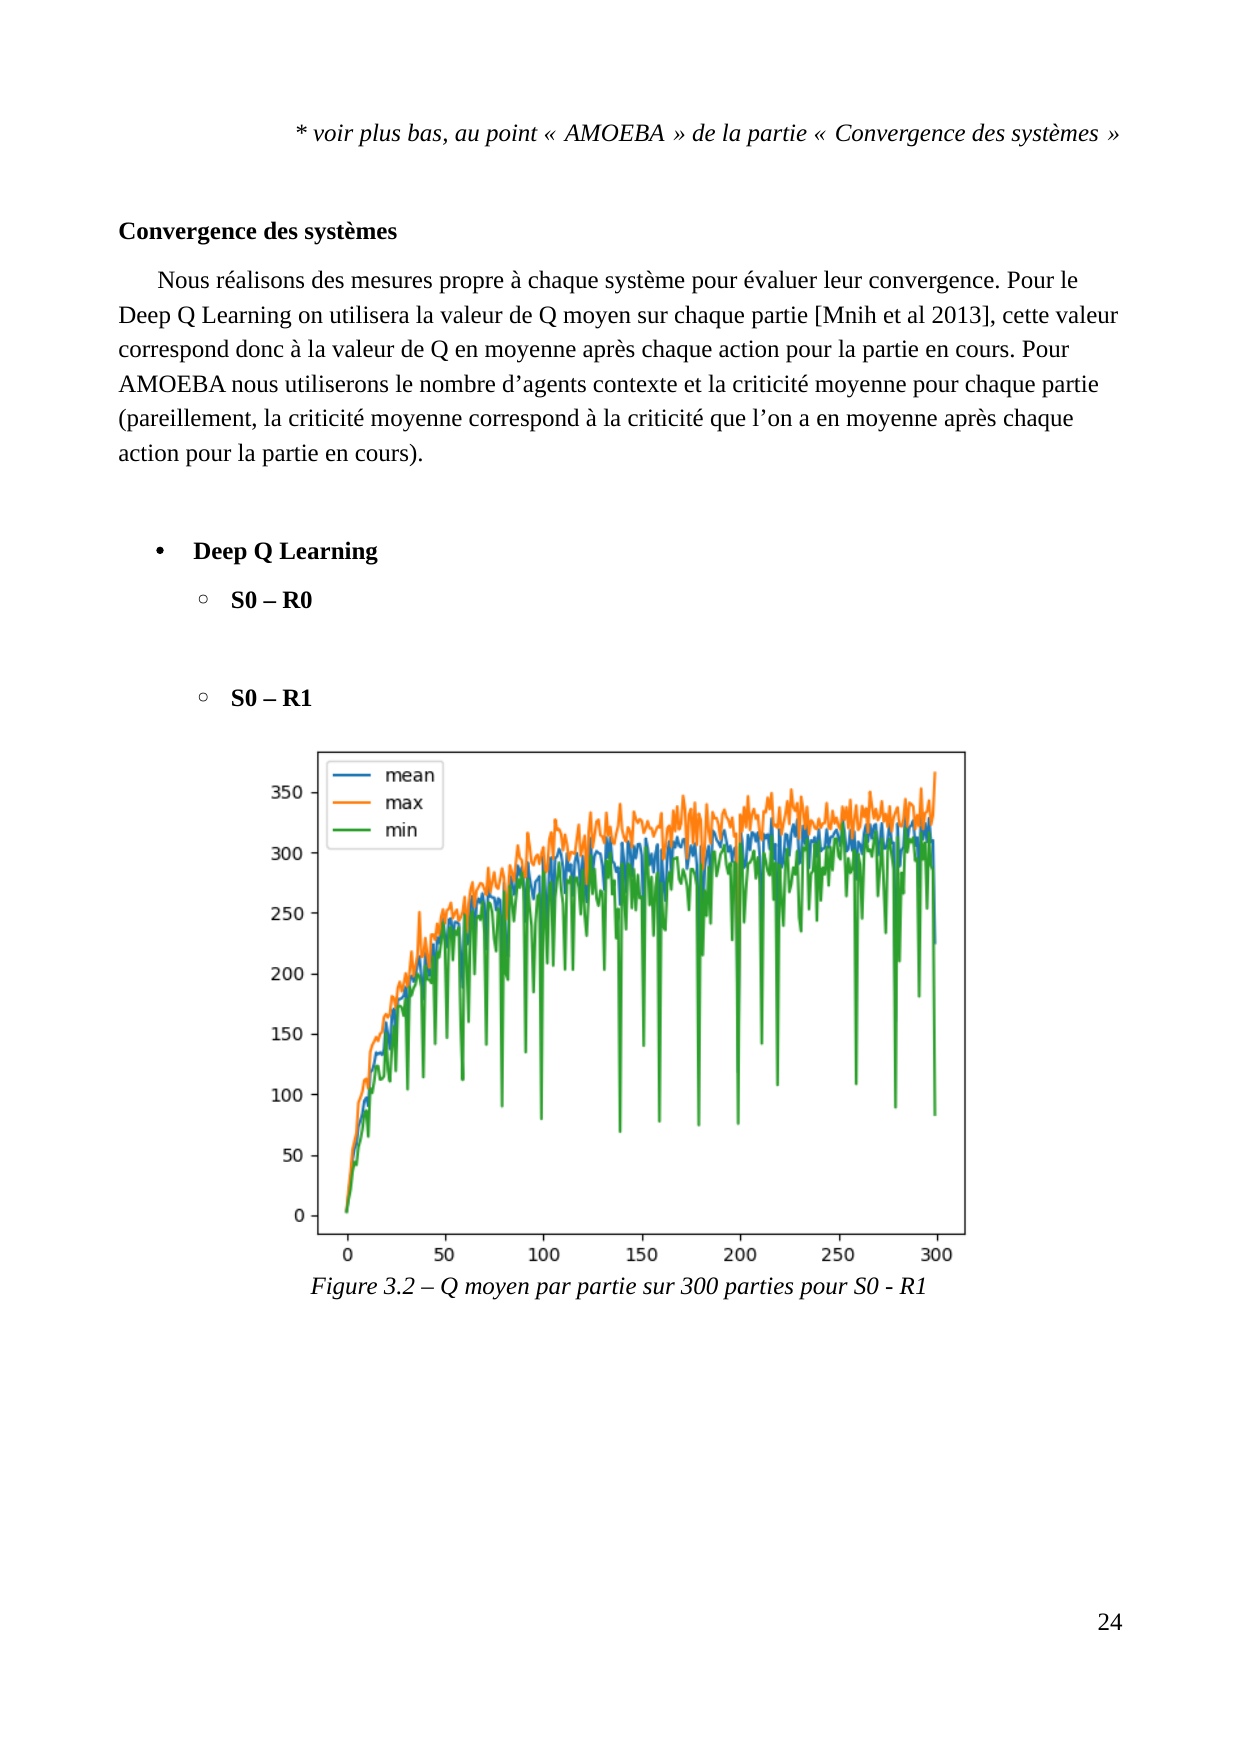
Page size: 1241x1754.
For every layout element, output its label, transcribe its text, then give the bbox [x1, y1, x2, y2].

text Convergence des systèmes [118, 216, 1122, 245]
text Nous réalisons des mesures propre à chaque système pour évaluer leur convergence. Pour le Deep Q Learning on utilisera la valeur de Q moyen sur chaque partie [Mnih et al 2013], cette valeur correspond donc à la valeur de Q en moyenne après chaque action pour la partie en cours. Pour AMOEBA nous utiliserons le nombre d’agents contexte et la criticité moyenne pour chaque partie (pareillement, la criticité moyenne correspond à la criticité que l’on a en moyenne après chaque action pour la partie en cours). [118, 265, 1122, 466]
text Figure 3.2 – Q moyen par partie sur 300 parties pour S0 - R1 [264, 1271, 976, 1300]
text * voir plus bas, au point « AMOEBA » de la partie « Convergence des systèmes » [118, 118, 1122, 147]
list S0 – R0 [193, 585, 1122, 614]
list Deep Q Learning [156, 536, 1122, 564]
list S0 – R1 [193, 683, 1122, 712]
picture [264, 744, 976, 1271]
